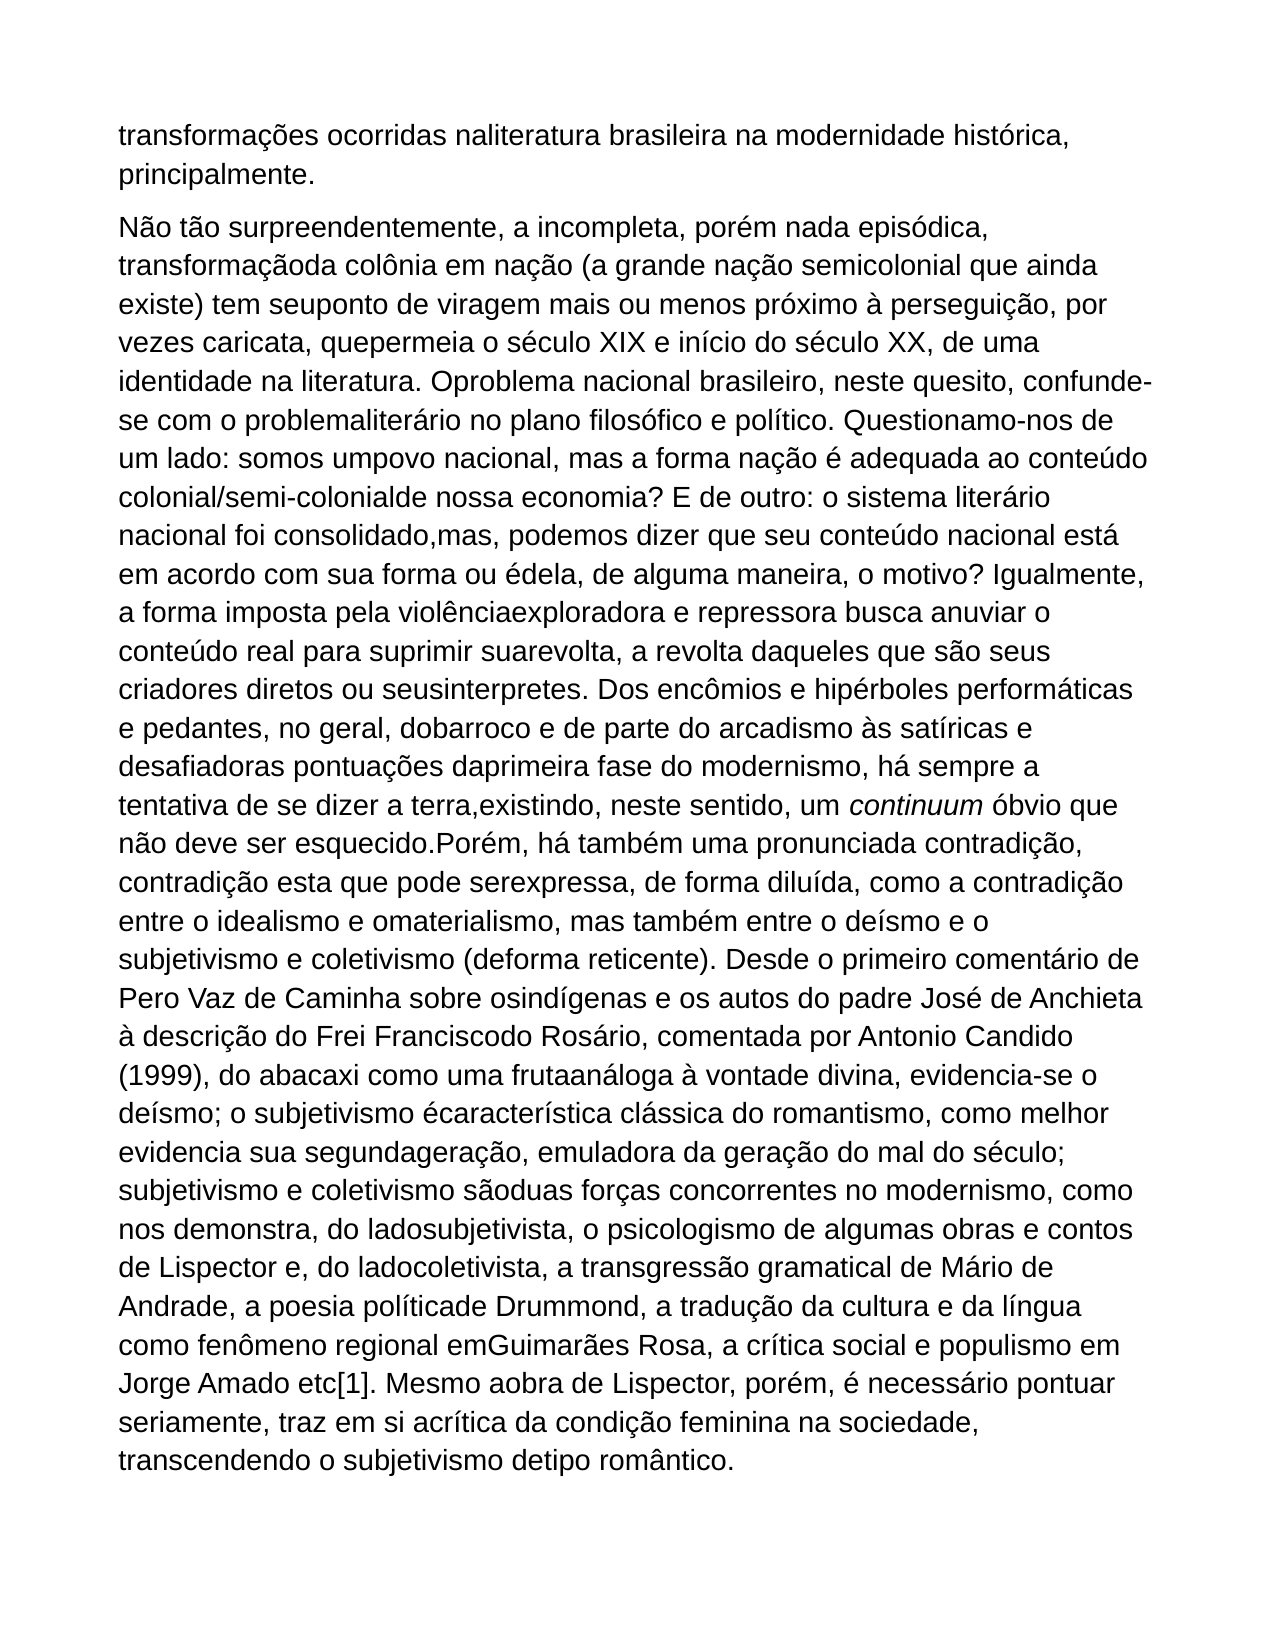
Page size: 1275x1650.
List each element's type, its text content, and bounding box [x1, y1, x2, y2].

text Não tão surpreendentemente, a incompleta, porém nada episódica, transformaçãoda colônia em nação (a grande nação semicolonial que ainda existe) tem seuponto de viragem mais ou menos próximo à perseguição, por vezes caricata, quepermeia o século XIX e início do século XX, de uma identidade na literatura. Oproblema nacional brasileiro, neste quesito, confunde-se com o problemaliterário no plano filosófico e político. Questionamo-nos de um lado: somos umpovo nacional, mas a forma nação é adequada ao conteúdo colonial/semi-colonialde nossa economia? E de outro: o sistema literário nacional foi consolidado,mas, podemos dizer que seu conteúdo nacional está em acordo com sua forma ou édela, de alguma maneira, o motivo? Igualmente, a forma imposta pela violênciaexploradora e repressora busca anuviar o conteúdo real para suprimir suarevolta, a revolta daqueles que são seus criadores diretos ou seusinterpretes. Dos encômios e hipérboles performáticas e pedantes, no geral, dobarroco e de parte do arcadismo às satíricas e desafiadoras pontuações daprimeira fase do modernismo, há sempre a tentativa de se dizer a terra,existindo, neste sentido, um continuum óbvio que não deve ser esquecido.Porém, há também uma pronunciada contradição, contradição esta que pode serexpressa, de forma diluída, como a contradição entre o idealismo e omaterialismo, mas também entre o deísmo e o subjetivismo e coletivismo (deforma reticente). Desde o primeiro comentário de Pero Vaz de Caminha sobre osindígenas e os autos do padre José de Anchieta à descrição do Frei Franciscodo Rosário, comentada por Antonio Candido (1999), do abacaxi como uma frutaanáloga à vontade divina, evidencia-se o deísmo; o subjetivismo écaracterística clássica do romantismo, como melhor evidencia sua segundageração, emuladora da geração do mal do século; subjetivismo e coletivismo sãoduas forças concorrentes no modernismo, como nos demonstra, do ladosubjetivista, o psicologismo de algumas obras e contos de Lispector e, do ladocoletivista, a transgressão gramatical de Mário de Andrade, a poesia políticade Drummond, a tradução da cultura e da língua como fenômeno regional emGuimarães Rosa, a crítica social e populismo em Jorge Amado etc[1]. Mesmo aobra de Lispector, porém, é necessário pontuar seriamente, traz em si acrítica da condição feminina na sociedade, transcendendo o subjetivismo detipo romântico. [118, 210, 1157, 1477]
text transformações ocorridas naliteratura brasileira na modernidade histórica, principalmente. [118, 118, 1157, 190]
